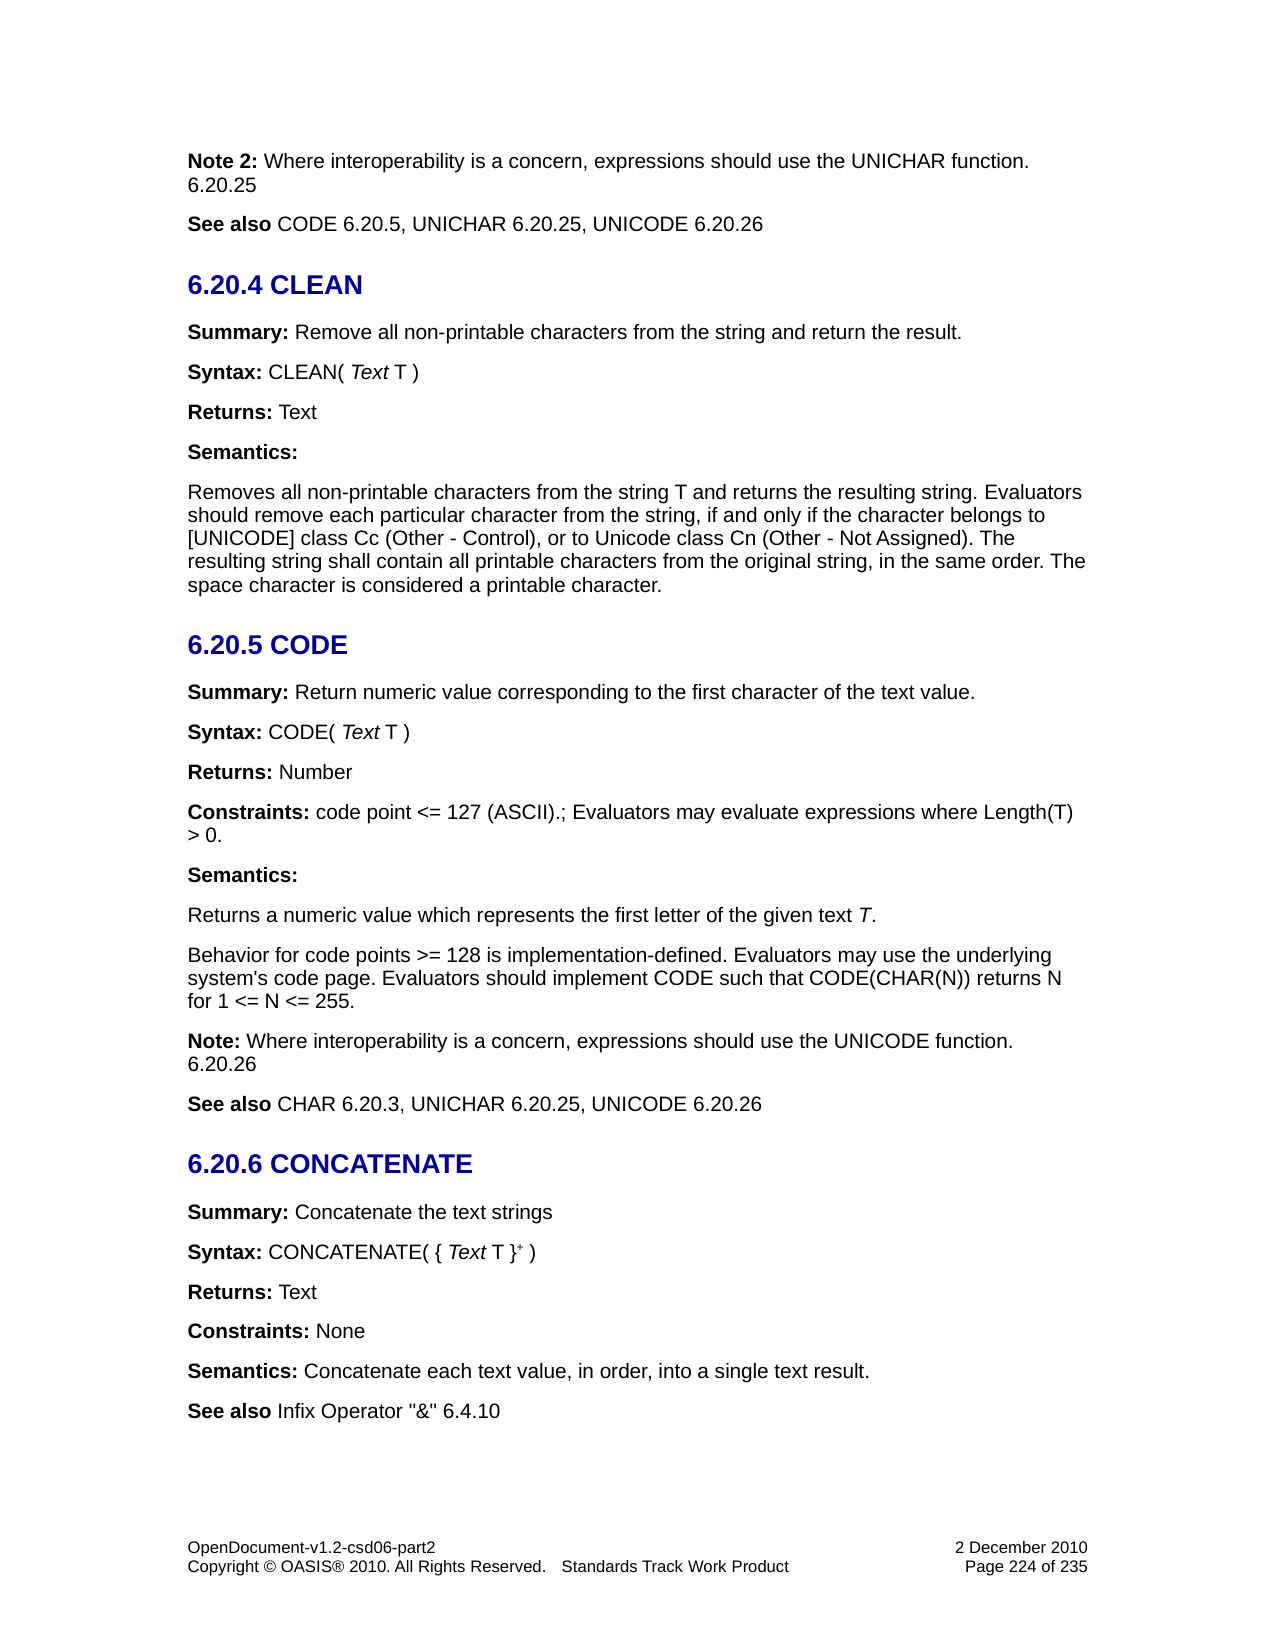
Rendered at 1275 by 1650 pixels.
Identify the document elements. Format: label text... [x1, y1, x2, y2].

text Summary: Remove all non-printable characters from the string and return the result. [187, 321, 1088, 344]
text Note 2: Where interoperability is a concern, expressions should use the UNICHAR function. 6.20.25 [187, 150, 1088, 196]
text Returns: Text [187, 401, 1088, 424]
text Note: Where interoperability is a concern, expressions should use the UNICODE function. 6.20.26 [187, 1030, 1088, 1076]
text Syntax: CLEAN( Text T ) [187, 361, 1088, 384]
subtitle CONCATENATE [187, 1149, 1088, 1180]
text See also CODE 6.20.5, UNICHAR 6.20.25, UNICODE 6.20.26 [187, 213, 1088, 236]
text Constraints: None [187, 1320, 1088, 1343]
subtitle CODE [187, 630, 1088, 660]
text Semantics: Concatenate each text value, in order, into a single text result. [187, 1360, 1088, 1383]
text Summary: Concatenate the text strings [187, 1201, 1088, 1224]
subtitle CLEAN [187, 270, 1088, 300]
text Semantics: [187, 440, 1088, 464]
text See also CHAR 6.20.3, UNICHAR 6.20.25, UNICODE 6.20.26 [187, 1093, 1088, 1116]
text Syntax: CODE( Text T ) [187, 721, 1088, 744]
text Semantics: [187, 864, 1088, 887]
text Removes all non-printable characters from the string T and returns the resulting string. Evaluators should remove each particular character from the string, if and only if the character belongs to [UNICODE] class Cc (Other - Control), or to Unicode class Cn (Other - Not Assigned). The resulting string shall contain all printable characters from the original string, in the same order. The space character is considered a printable character. [187, 480, 1088, 596]
text Constraints: code point <= 127 (ASCII).; Evaluators may evaluate expressions where Length(T) > 0. [187, 801, 1088, 847]
text Returns: Text [187, 1280, 1088, 1303]
text See also Infix Operator "&" 6.4.10 [187, 1400, 1088, 1423]
text Syntax: CONCATENATE( { Text T }+ ) [187, 1240, 1088, 1264]
text Returns: Number [187, 761, 1088, 784]
text Returns a numeric value which represents the first letter of the given text T. [187, 903, 1088, 927]
text Behavior for code points >= 128 is implementation-defined. Evaluators may use the underlying system's code page. Evaluators should implement CODE such that CODE(CHAR(N)) returns N for 1 <= N <= 255. [187, 943, 1088, 1013]
text Summary: Return numeric value corresponding to the first character of the text value. [187, 681, 1088, 704]
